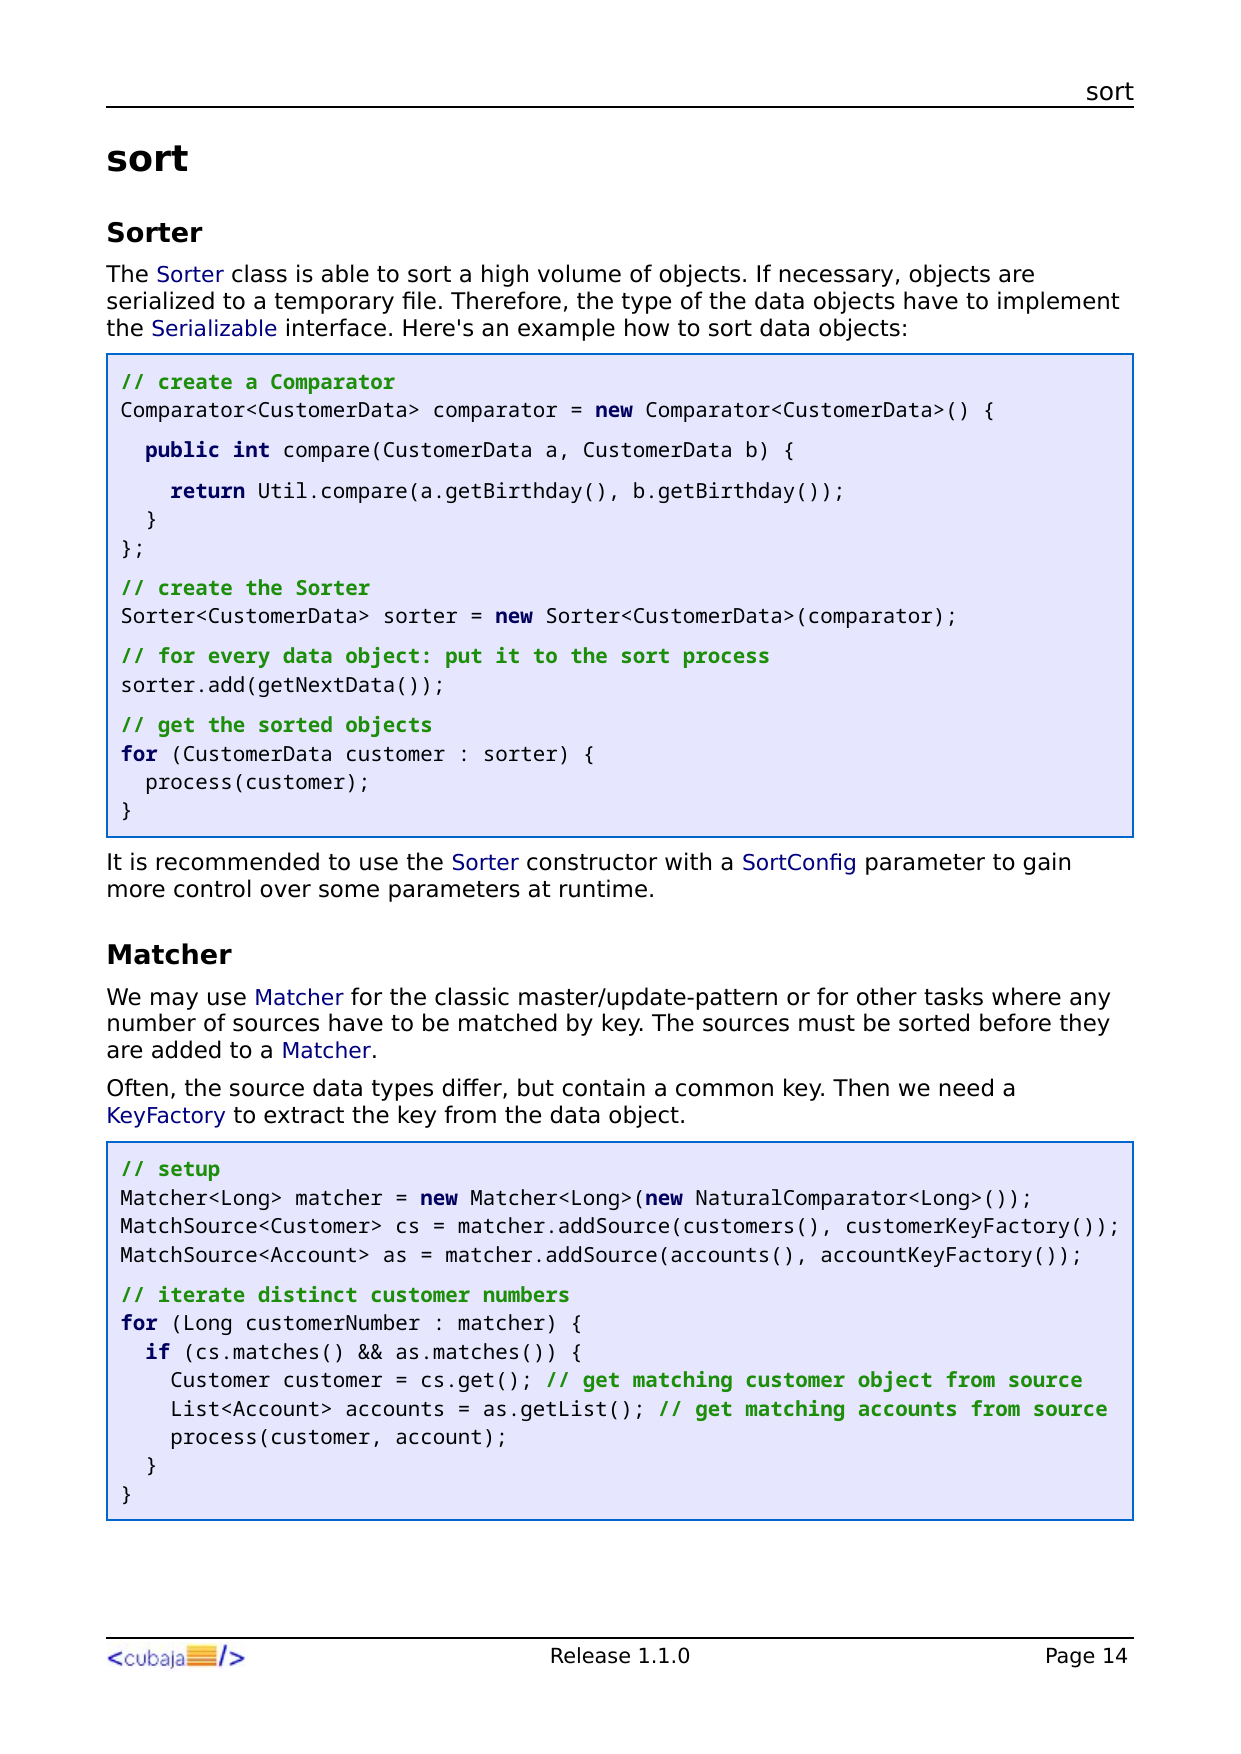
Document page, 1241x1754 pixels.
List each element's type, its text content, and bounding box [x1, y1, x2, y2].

text // setup Matcher<Long> matcher = new Matcher<Long>(new NaturalComparator<Long>()); MatchSource<Customer> cs = matcher.addSource(customers(), customerKeyFactory()); MatchSource<Account> as = matcher.addSource(accounts(), accountKeyFactory()); [108, 1143, 1132, 1266]
subtitle sort [106, 137, 1134, 180]
picture [106, 1642, 246, 1672]
text return Util.compare(a.getBirthday(), b.getBirthday()); } }; [108, 462, 1132, 559]
text // iterate distinct customer numbers for (Long customerNumber : matcher) { if (cs.matches() && as.matches()) { Customer customer = cs.get(); // get matching customer object from source List<Account> accounts = as.getList(); // get matching accounts from source process(customer, account); } } [108, 1266, 1132, 1519]
subtitle Sorter [106, 217, 1134, 249]
text // get the sorted objects for (CustomerData customer : sorter) { process(customer); } [108, 696, 1132, 836]
text public int compare(CustomerData a, CustomerData b) { [108, 422, 1132, 462]
text We may use Matcher for the classic master/update-pattern or for other tasks where any number of sources have to be matched by key. The sources must be sorted before they are added to a Matcher. [106, 984, 1134, 1064]
text // create the Sorter Sorter<CustomerData> sorter = new Sorter<CustomerData>(comparator); [108, 559, 1132, 628]
text It is recommended to use the Sorter constructor with a SortConfig parameter to gain more control over some parameters at runtime. [106, 849, 1134, 903]
text // for every data object: put it to the sort process sorter.add(getNextData()); [108, 628, 1132, 696]
text Often, the source data types differ, but contain a common key. Then we need a KeyFactory to extract the key from the data object. [106, 1076, 1134, 1129]
subtitle Matcher [106, 940, 1134, 971]
text // create a Comparator Comparator<CustomerData> comparator = new Comparator<CustomerData>() { [108, 355, 1132, 422]
text The Sorter class is able to sort a high volume of objects. If necessary, objects are serialized to a temporary file. Therefore, the type of the data objects have to implement the Serializable interface. Here's an example how to sort data objects: [106, 261, 1134, 341]
